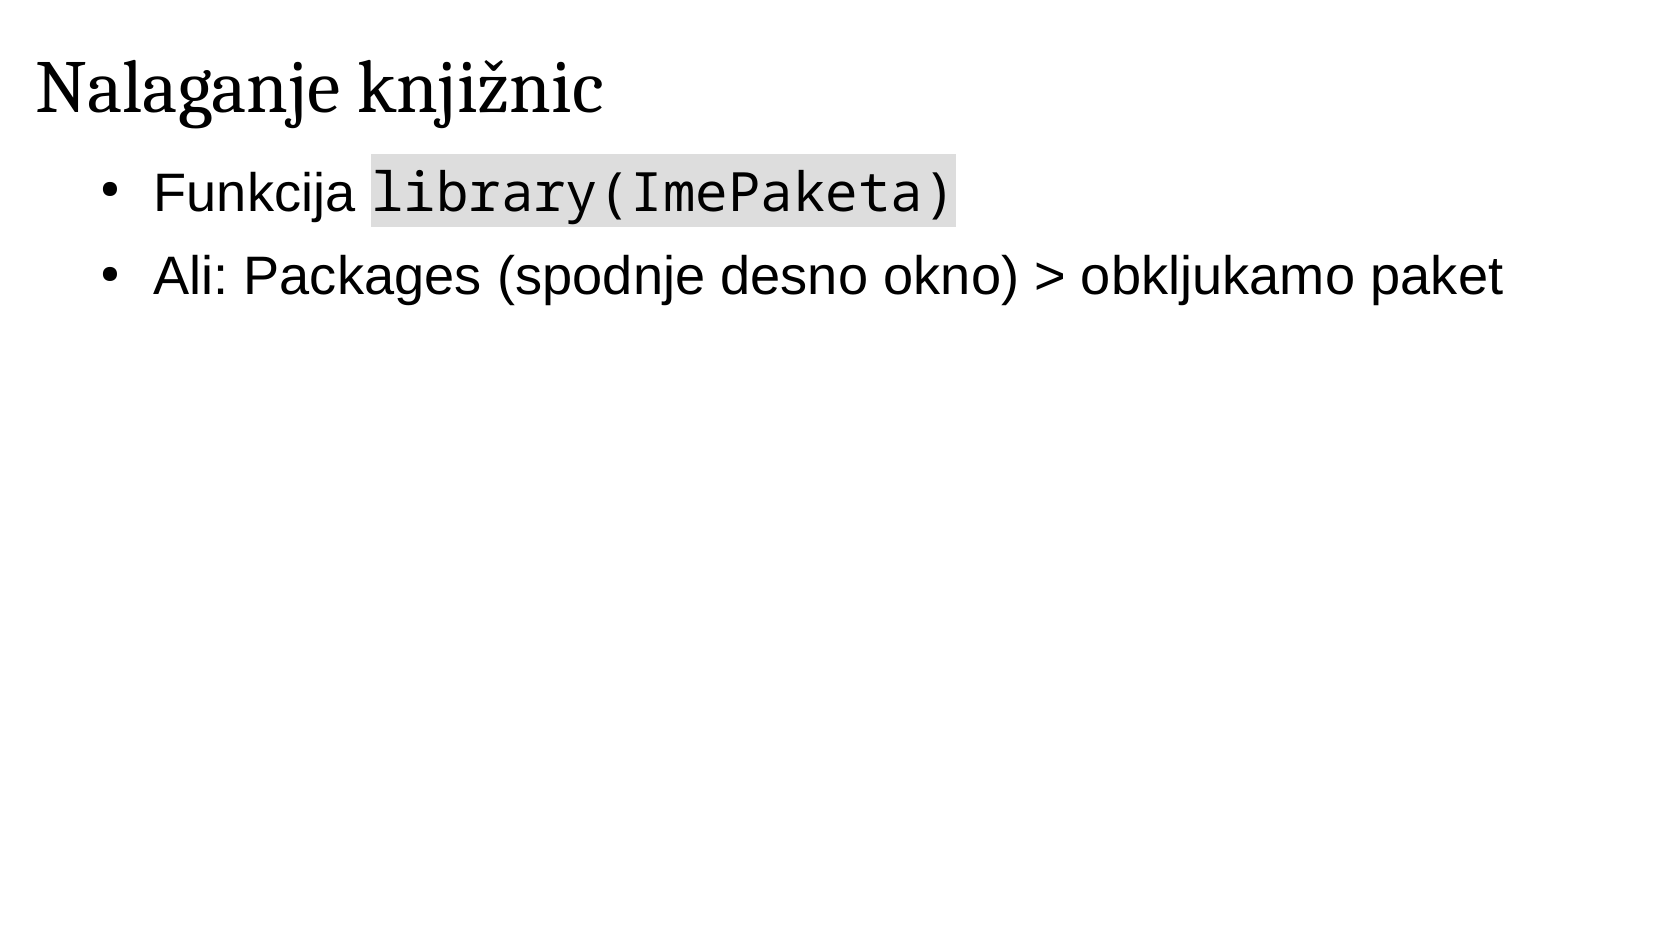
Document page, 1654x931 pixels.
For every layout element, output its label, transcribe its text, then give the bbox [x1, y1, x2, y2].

title Nalaganje knjižnic [35, 21, 1524, 154]
list Funkcija library(ImePaketa) Ali: Packages (spodnje desno okno) > obkljukamo paket [82, 153, 1571, 758]
